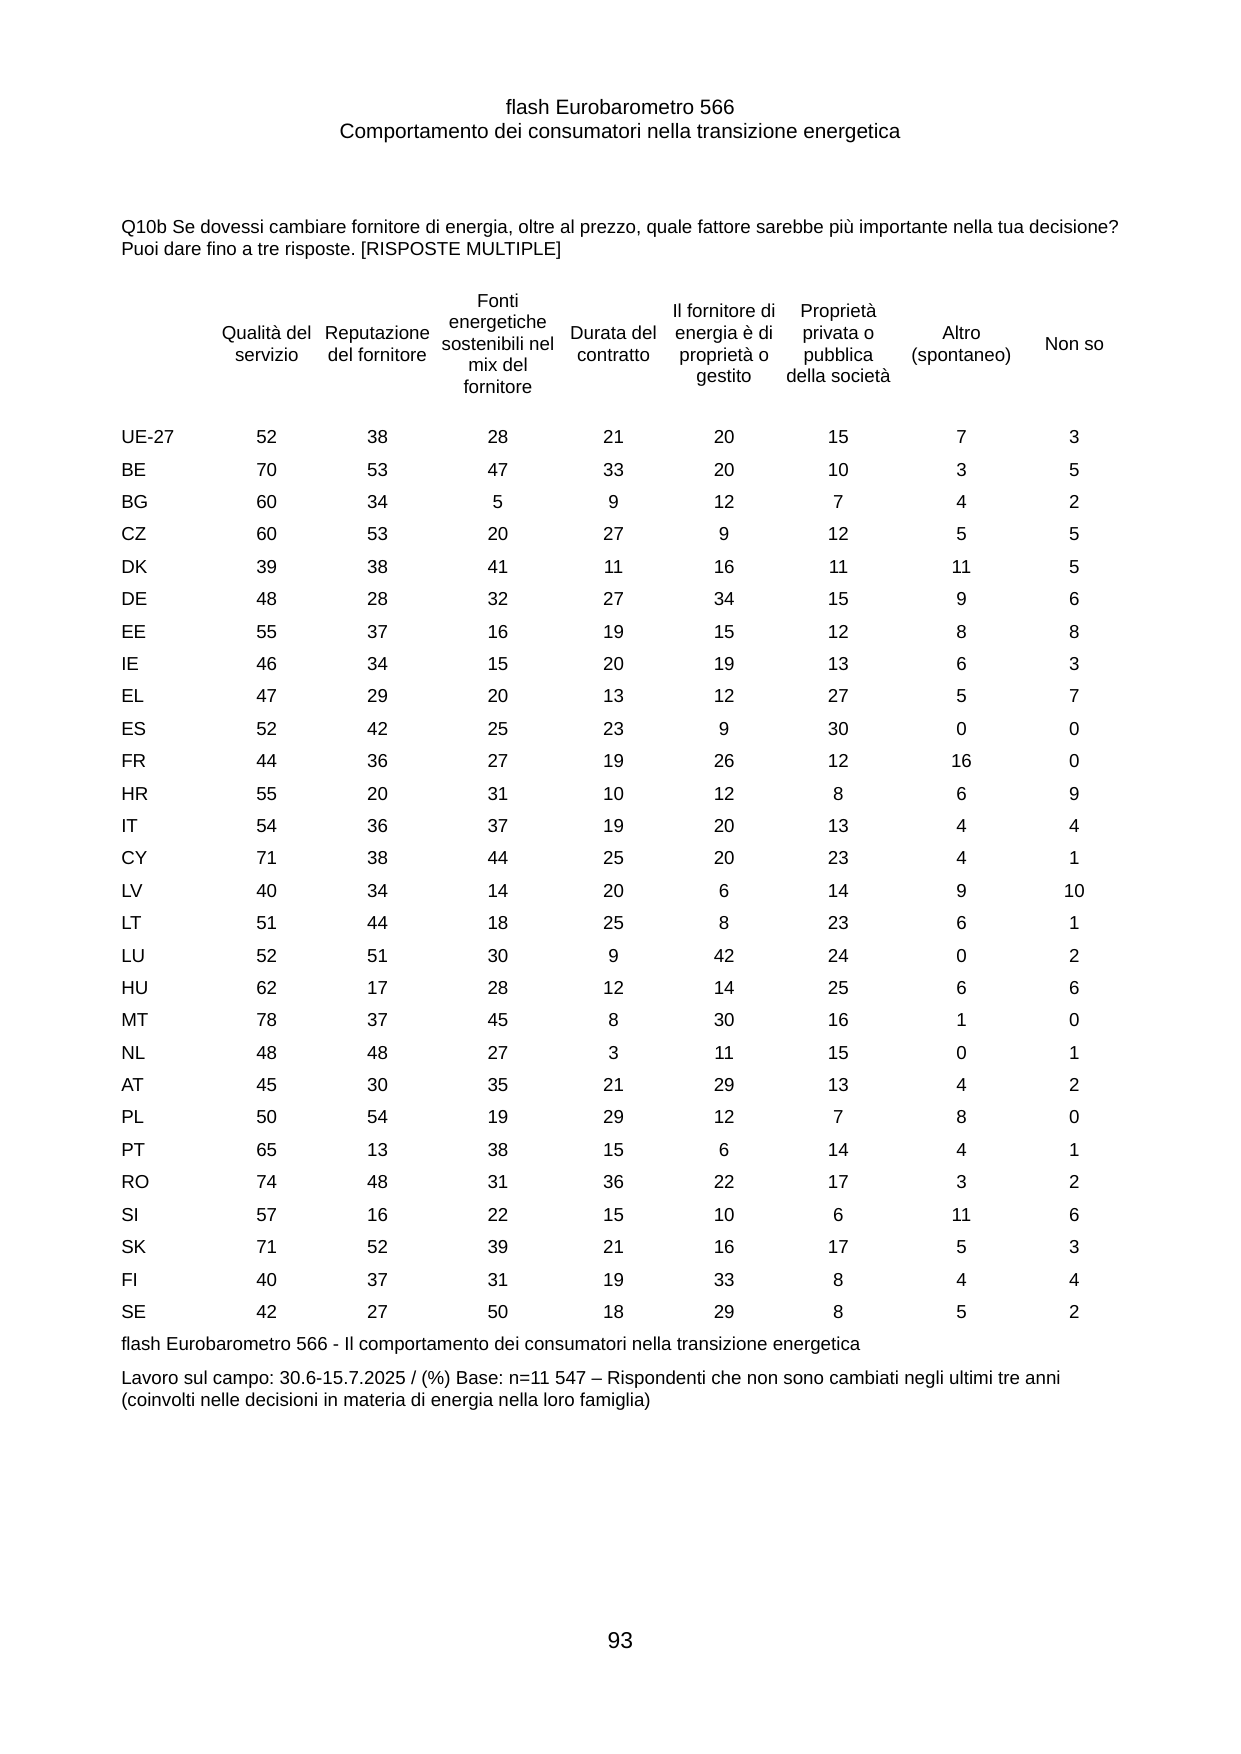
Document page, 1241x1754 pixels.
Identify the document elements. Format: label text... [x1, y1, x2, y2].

table_cell 9 [896, 874, 1026, 907]
table_cell 7 [896, 421, 1026, 453]
table_cell 38 [318, 421, 437, 453]
table_cell 11 [780, 550, 896, 583]
table_cell 42 [318, 712, 437, 744]
table_cell 55 [215, 777, 318, 809]
table_cell 4 [1026, 809, 1122, 842]
table_cell 6 [1026, 1198, 1122, 1231]
table_cell 29 [668, 1295, 780, 1328]
table_cell PT [118, 1133, 215, 1166]
table_cell 3 [1026, 1231, 1122, 1263]
table_cell 21 [559, 421, 668, 453]
table_cell 0 [1026, 745, 1122, 777]
table_cell 52 [215, 421, 318, 453]
table_cell Altro (spontaneo) [896, 266, 1026, 421]
table_cell 16 [780, 1004, 896, 1036]
table_cell 55 [215, 615, 318, 647]
table_cell 6 [896, 777, 1026, 809]
table_cell FI [118, 1263, 215, 1295]
table_cell Il fornitore di energia è di proprietà o gestito [668, 266, 780, 421]
table_cell DE [118, 583, 215, 615]
table_cell 13 [780, 809, 896, 842]
table_cell NL [118, 1036, 215, 1068]
table_cell LT [118, 907, 215, 939]
table_cell 12 [668, 485, 780, 518]
table_cell 42 [215, 1295, 318, 1328]
table_cell 18 [437, 907, 559, 939]
table_cell 15 [780, 421, 896, 453]
table_cell 6 [896, 971, 1026, 1004]
table_cell 5 [1026, 550, 1122, 583]
table_cell 28 [437, 971, 559, 1004]
table_cell 16 [668, 1231, 780, 1263]
table_cell 19 [559, 1263, 668, 1295]
table_cell 0 [896, 1036, 1026, 1068]
table_cell 9 [559, 485, 668, 518]
table_cell 38 [437, 1133, 559, 1166]
table_cell 8 [559, 1004, 668, 1036]
table_cell 0 [896, 712, 1026, 744]
table_cell 11 [668, 1036, 780, 1068]
table_cell 40 [215, 1263, 318, 1295]
table_cell 5 [437, 485, 559, 518]
table_cell 6 [668, 1133, 780, 1166]
table_cell SI [118, 1198, 215, 1231]
table_cell 30 [437, 939, 559, 971]
table_cell 60 [215, 518, 318, 550]
table_cell BG [118, 485, 215, 518]
table_cell 52 [318, 1231, 437, 1263]
table_cell 15 [437, 648, 559, 680]
table_cell 8 [780, 777, 896, 809]
table_cell CY [118, 842, 215, 874]
table_cell 20 [668, 421, 780, 453]
table_cell 53 [318, 453, 437, 485]
table_cell 31 [437, 777, 559, 809]
table_cell 44 [215, 745, 318, 777]
table_cell 13 [559, 680, 668, 712]
table_cell 37 [437, 809, 559, 842]
table_cell 5 [1026, 518, 1122, 550]
table_cell 12 [668, 777, 780, 809]
table_header Q10b Se dovessi cambiare fornitore di energia, oltre al prezzo, quale fattore sarebbe più importante nella tua decisione? Puoi dare fino a tre risposte. [RISPOSTE MULTIPLE] [118, 209, 1122, 266]
table_cell 3 [1026, 421, 1122, 453]
table_cell 34 [318, 874, 437, 907]
table_cell 78 [215, 1004, 318, 1036]
table_cell 65 [215, 1133, 318, 1166]
table_cell 9 [896, 583, 1026, 615]
table_cell 71 [215, 1231, 318, 1263]
table_cell 45 [437, 1004, 559, 1036]
table_cell 48 [215, 1036, 318, 1068]
table_cell 3 [896, 1166, 1026, 1198]
table_cell 9 [668, 518, 780, 550]
table_cell 30 [668, 1004, 780, 1036]
table_cell 37 [318, 1004, 437, 1036]
table_cell 74 [215, 1166, 318, 1198]
table_cell 6 [780, 1198, 896, 1231]
table_cell DK [118, 550, 215, 583]
table_cell 4 [896, 842, 1026, 874]
table_cell 54 [318, 1101, 437, 1133]
table_cell 12 [559, 971, 668, 1004]
table_cell 46 [215, 648, 318, 680]
table_cell 10 [668, 1198, 780, 1231]
table_cell 14 [668, 971, 780, 1004]
table_cell 50 [215, 1101, 318, 1133]
table_cell EL [118, 680, 215, 712]
table_cell 16 [437, 615, 559, 647]
table_cell 53 [318, 518, 437, 550]
table_cell 26 [668, 745, 780, 777]
table_cell 22 [668, 1166, 780, 1198]
table_cell 12 [668, 1101, 780, 1133]
table_cell 18 [559, 1295, 668, 1328]
table_cell 21 [559, 1231, 668, 1263]
table_cell 8 [780, 1263, 896, 1295]
table_cell 19 [559, 745, 668, 777]
table_cell 45 [215, 1069, 318, 1101]
table_cell 29 [668, 1069, 780, 1101]
table_cell 20 [559, 874, 668, 907]
table_cell 8 [1026, 615, 1122, 647]
table_cell 20 [668, 809, 780, 842]
table_cell 7 [780, 1101, 896, 1133]
table_cell 1 [1026, 1036, 1122, 1068]
table_cell LU [118, 939, 215, 971]
table_cell flash Eurobarometro 566 - Il comportamento dei consumatori nella transizione energetica [118, 1328, 1122, 1360]
table_cell 11 [896, 1198, 1026, 1231]
table_cell 25 [559, 842, 668, 874]
table_cell 48 [318, 1036, 437, 1068]
table_cell 12 [668, 680, 780, 712]
table_cell 6 [668, 874, 780, 907]
table_cell 12 [780, 745, 896, 777]
table_cell 15 [780, 1036, 896, 1068]
table_cell RO [118, 1166, 215, 1198]
table_cell 1 [1026, 907, 1122, 939]
table_cell 8 [896, 615, 1026, 647]
table_cell 19 [559, 615, 668, 647]
table_cell 14 [780, 1133, 896, 1166]
table_cell 13 [780, 1069, 896, 1101]
table_cell 17 [780, 1166, 896, 1198]
table_cell 35 [437, 1069, 559, 1101]
table_cell 4 [896, 485, 1026, 518]
table_cell 15 [780, 583, 896, 615]
table_cell 51 [215, 907, 318, 939]
table_cell IE [118, 648, 215, 680]
table_cell HR [118, 777, 215, 809]
table_cell 15 [668, 615, 780, 647]
table_cell 13 [780, 648, 896, 680]
table_cell 15 [559, 1198, 668, 1231]
table_cell BE [118, 453, 215, 485]
table_cell 25 [559, 907, 668, 939]
table_cell 3 [896, 453, 1026, 485]
table_cell 34 [668, 583, 780, 615]
table_cell 16 [668, 550, 780, 583]
table_cell 39 [215, 550, 318, 583]
table_cell 7 [780, 485, 896, 518]
table_cell LV [118, 874, 215, 907]
table_cell 33 [559, 453, 668, 485]
table_cell UE-27 [118, 421, 215, 453]
table_cell 9 [559, 939, 668, 971]
table_cell 4 [896, 1069, 1026, 1101]
table_cell 21 [559, 1069, 668, 1101]
table_cell [118, 266, 215, 421]
table_cell 38 [318, 842, 437, 874]
table_cell 34 [318, 485, 437, 518]
table_cell 8 [668, 907, 780, 939]
table_cell 36 [318, 809, 437, 842]
table_cell 40 [215, 874, 318, 907]
table_cell 2 [1026, 939, 1122, 971]
table_cell 19 [437, 1101, 559, 1133]
table_cell 71 [215, 842, 318, 874]
table_cell 4 [896, 1133, 1026, 1166]
table_cell 29 [559, 1101, 668, 1133]
table_cell Durata del contratto [559, 266, 668, 421]
table_cell 1 [1026, 1133, 1122, 1166]
table_cell 10 [1026, 874, 1122, 907]
table_cell 34 [318, 648, 437, 680]
table_cell 2 [1026, 1295, 1122, 1328]
table_cell SE [118, 1295, 215, 1328]
table_cell 50 [437, 1295, 559, 1328]
table_cell SK [118, 1231, 215, 1263]
table_cell 31 [437, 1166, 559, 1198]
table_cell 10 [559, 777, 668, 809]
table_cell 60 [215, 485, 318, 518]
table_cell 31 [437, 1263, 559, 1295]
table_cell 47 [215, 680, 318, 712]
table_cell 20 [668, 842, 780, 874]
table_cell Proprietà privata o pubblica della società [780, 266, 896, 421]
table_cell 27 [559, 583, 668, 615]
table_cell 54 [215, 809, 318, 842]
table_cell 33 [668, 1263, 780, 1295]
table_cell 4 [896, 1263, 1026, 1295]
table_cell 20 [437, 680, 559, 712]
table_cell 17 [780, 1231, 896, 1263]
table_cell 14 [437, 874, 559, 907]
table_cell 30 [318, 1069, 437, 1101]
table_cell 57 [215, 1198, 318, 1231]
table_cell FR [118, 745, 215, 777]
table_cell 23 [780, 907, 896, 939]
table_cell 4 [896, 809, 1026, 842]
table_cell 30 [780, 712, 896, 744]
table_cell 3 [559, 1036, 668, 1068]
table_cell 0 [1026, 712, 1122, 744]
table_cell HU [118, 971, 215, 1004]
table_cell 19 [559, 809, 668, 842]
table_cell 62 [215, 971, 318, 1004]
table_cell 19 [668, 648, 780, 680]
table_cell 44 [437, 842, 559, 874]
table_cell 47 [437, 453, 559, 485]
table_cell 7 [1026, 680, 1122, 712]
table_cell 28 [318, 583, 437, 615]
table_cell 44 [318, 907, 437, 939]
table_cell 37 [318, 1263, 437, 1295]
table_cell 52 [215, 939, 318, 971]
table_cell 2 [1026, 1069, 1122, 1101]
table_cell 32 [437, 583, 559, 615]
table_cell 6 [1026, 971, 1122, 1004]
table_cell 13 [318, 1133, 437, 1166]
table_cell 27 [780, 680, 896, 712]
table_cell Non so [1026, 266, 1122, 421]
table_cell 12 [780, 518, 896, 550]
table_cell 14 [780, 874, 896, 907]
table_cell 20 [668, 453, 780, 485]
table_cell AT [118, 1069, 215, 1101]
table_cell 9 [668, 712, 780, 744]
table_cell 48 [318, 1166, 437, 1198]
table_cell 16 [896, 745, 1026, 777]
table_cell 29 [318, 680, 437, 712]
table_cell PL [118, 1101, 215, 1133]
table_cell 27 [318, 1295, 437, 1328]
table_cell 23 [780, 842, 896, 874]
table_cell ES [118, 712, 215, 744]
table_cell 25 [437, 712, 559, 744]
table_cell 5 [896, 1295, 1026, 1328]
table_cell MT [118, 1004, 215, 1036]
table_cell 38 [318, 550, 437, 583]
table_cell 36 [559, 1166, 668, 1198]
table_cell 23 [559, 712, 668, 744]
table_cell 2 [1026, 1166, 1122, 1198]
table_cell 0 [1026, 1004, 1122, 1036]
table_cell 5 [896, 1231, 1026, 1263]
table_cell 5 [896, 680, 1026, 712]
table_cell 10 [780, 453, 896, 485]
table_cell 37 [318, 615, 437, 647]
table_cell 22 [437, 1198, 559, 1231]
table_cell 1 [896, 1004, 1026, 1036]
table_cell 70 [215, 453, 318, 485]
table_cell 6 [896, 648, 1026, 680]
table_cell 2 [1026, 485, 1122, 518]
table_cell CZ [118, 518, 215, 550]
table_cell 11 [896, 550, 1026, 583]
table_cell Lavoro sul campo: 30.6-15.7.2025 / (%) Base: n=11 547 – Rispondenti che non sono cambiati negli ultimi tre anni (coinvolti nelle decisioni in materia di energia nella loro famiglia) [118, 1360, 1122, 1417]
table_cell EE [118, 615, 215, 647]
table_cell 41 [437, 550, 559, 583]
table_cell 6 [896, 907, 1026, 939]
table_cell Reputazione del fornitore [318, 266, 437, 421]
table_cell Fonti energetiche sostenibili nel mix del fornitore [437, 266, 559, 421]
table_cell 48 [215, 583, 318, 615]
table_cell 39 [437, 1231, 559, 1263]
table_cell 9 [1026, 777, 1122, 809]
table_cell 5 [896, 518, 1026, 550]
table_cell 15 [559, 1133, 668, 1166]
table_cell 20 [318, 777, 437, 809]
table_cell 12 [780, 615, 896, 647]
table_cell 42 [668, 939, 780, 971]
table_cell 16 [318, 1198, 437, 1231]
table_cell 6 [1026, 583, 1122, 615]
table_cell 20 [437, 518, 559, 550]
table_cell 27 [559, 518, 668, 550]
table_cell 24 [780, 939, 896, 971]
table_cell IT [118, 809, 215, 842]
table_cell 20 [559, 648, 668, 680]
table_cell 36 [318, 745, 437, 777]
table_cell 8 [780, 1295, 896, 1328]
table_cell 5 [1026, 453, 1122, 485]
table_cell 0 [896, 939, 1026, 971]
table_cell 17 [318, 971, 437, 1004]
table_cell 52 [215, 712, 318, 744]
table_cell 4 [1026, 1263, 1122, 1295]
table_cell 25 [780, 971, 896, 1004]
table_cell 51 [318, 939, 437, 971]
table_cell Qualità del servizio [215, 266, 318, 421]
table_cell 1 [1026, 842, 1122, 874]
table_cell 3 [1026, 648, 1122, 680]
table_cell 0 [1026, 1101, 1122, 1133]
table_cell 8 [896, 1101, 1026, 1133]
table_cell 28 [437, 421, 559, 453]
table_cell 11 [559, 550, 668, 583]
table_cell 27 [437, 1036, 559, 1068]
table_cell 27 [437, 745, 559, 777]
